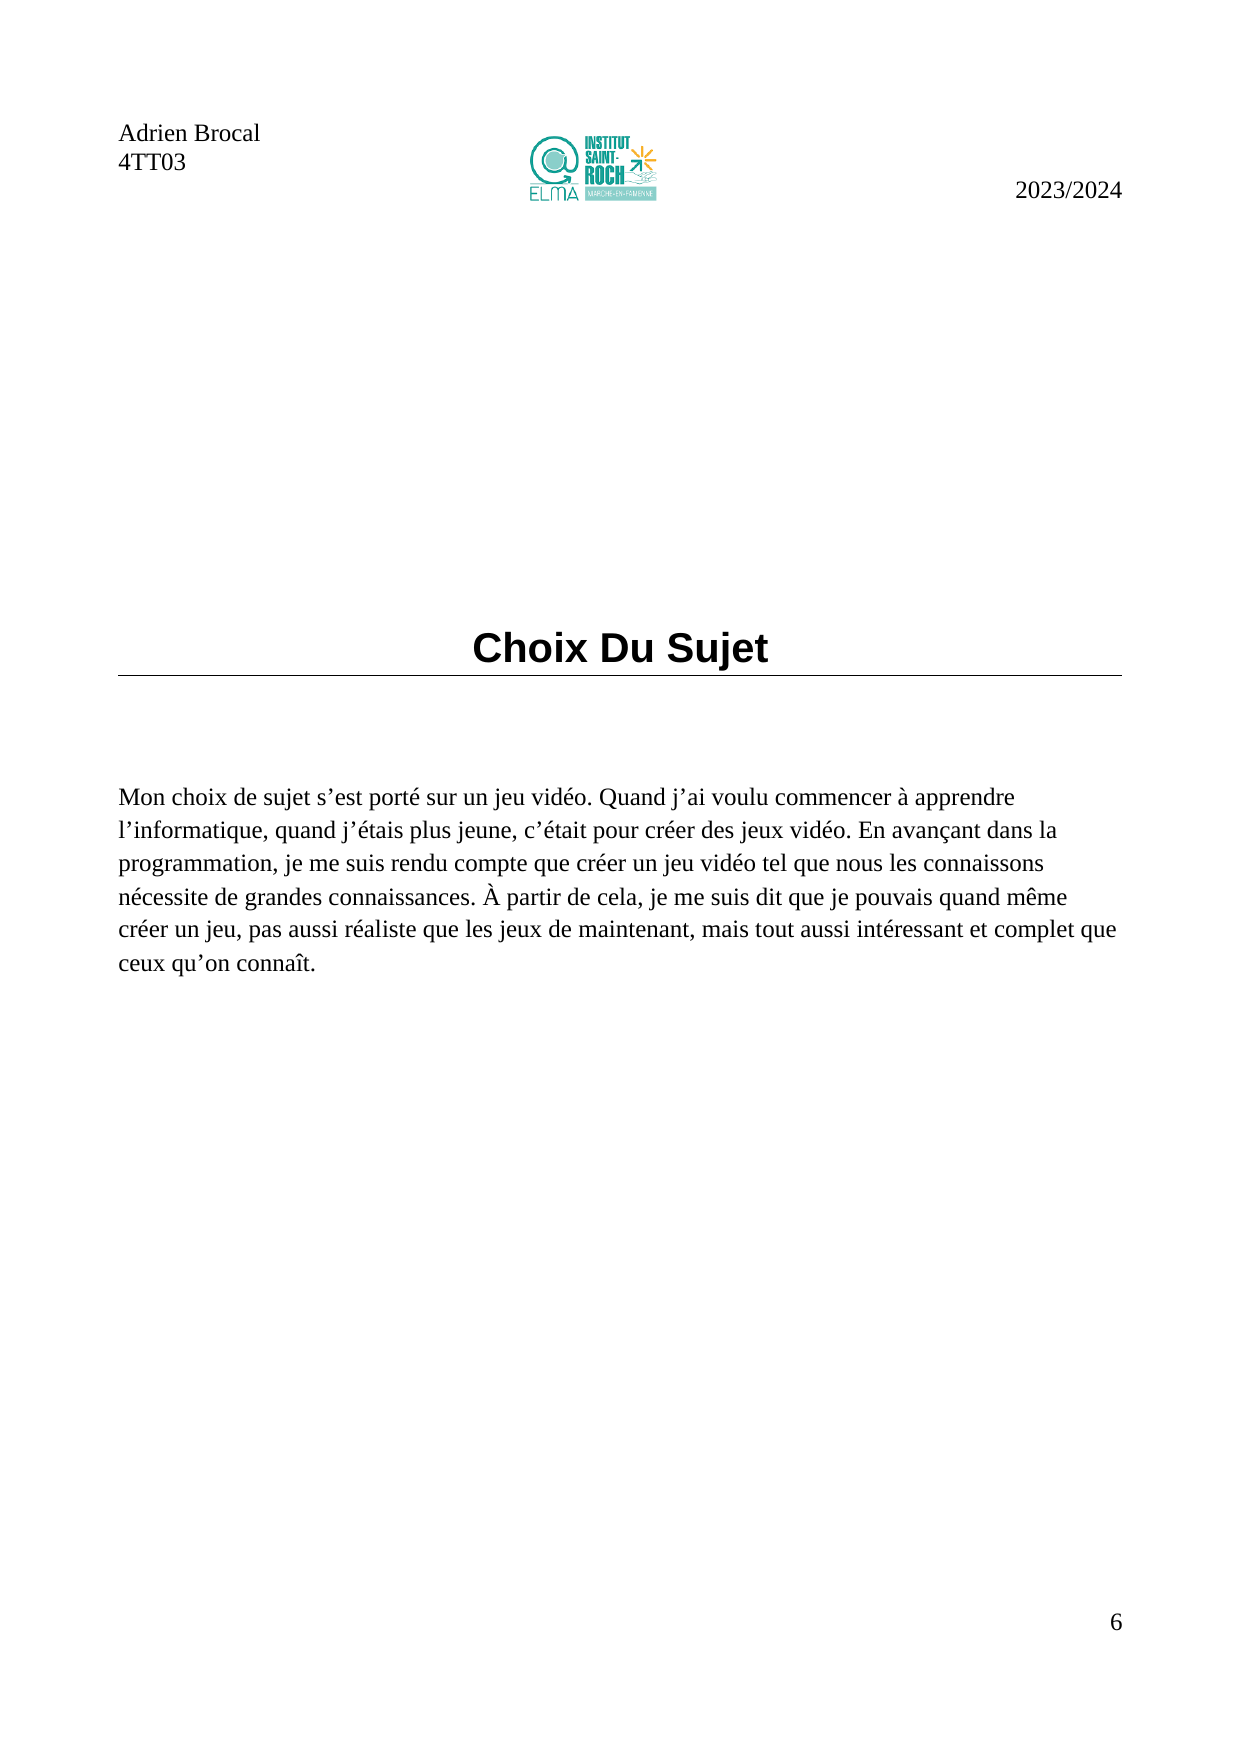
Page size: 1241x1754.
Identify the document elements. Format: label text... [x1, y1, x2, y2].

subtitle Choix Du Sujet [118, 621, 1122, 675]
picture [511, 86, 664, 240]
text Mon choix de sujet s’est porté sur un jeu vidéo. Quand j’ai voulu commencer à apprendre l’informatique, quand j’étais plus jeune, c’était pour créer des jeux vidéo. En avançant dans la programmation, je me suis rendu compte que créer un jeu vidéo tel que nous les connaissons nécessite de grandes connaissances. À partir de cela, je me suis dit que je pouvais quand même créer un jeu, pas aussi réaliste que les jeux de maintenant, mais tout aussi intéressant et complet que ceux qu’on connaît. [118, 782, 1122, 976]
